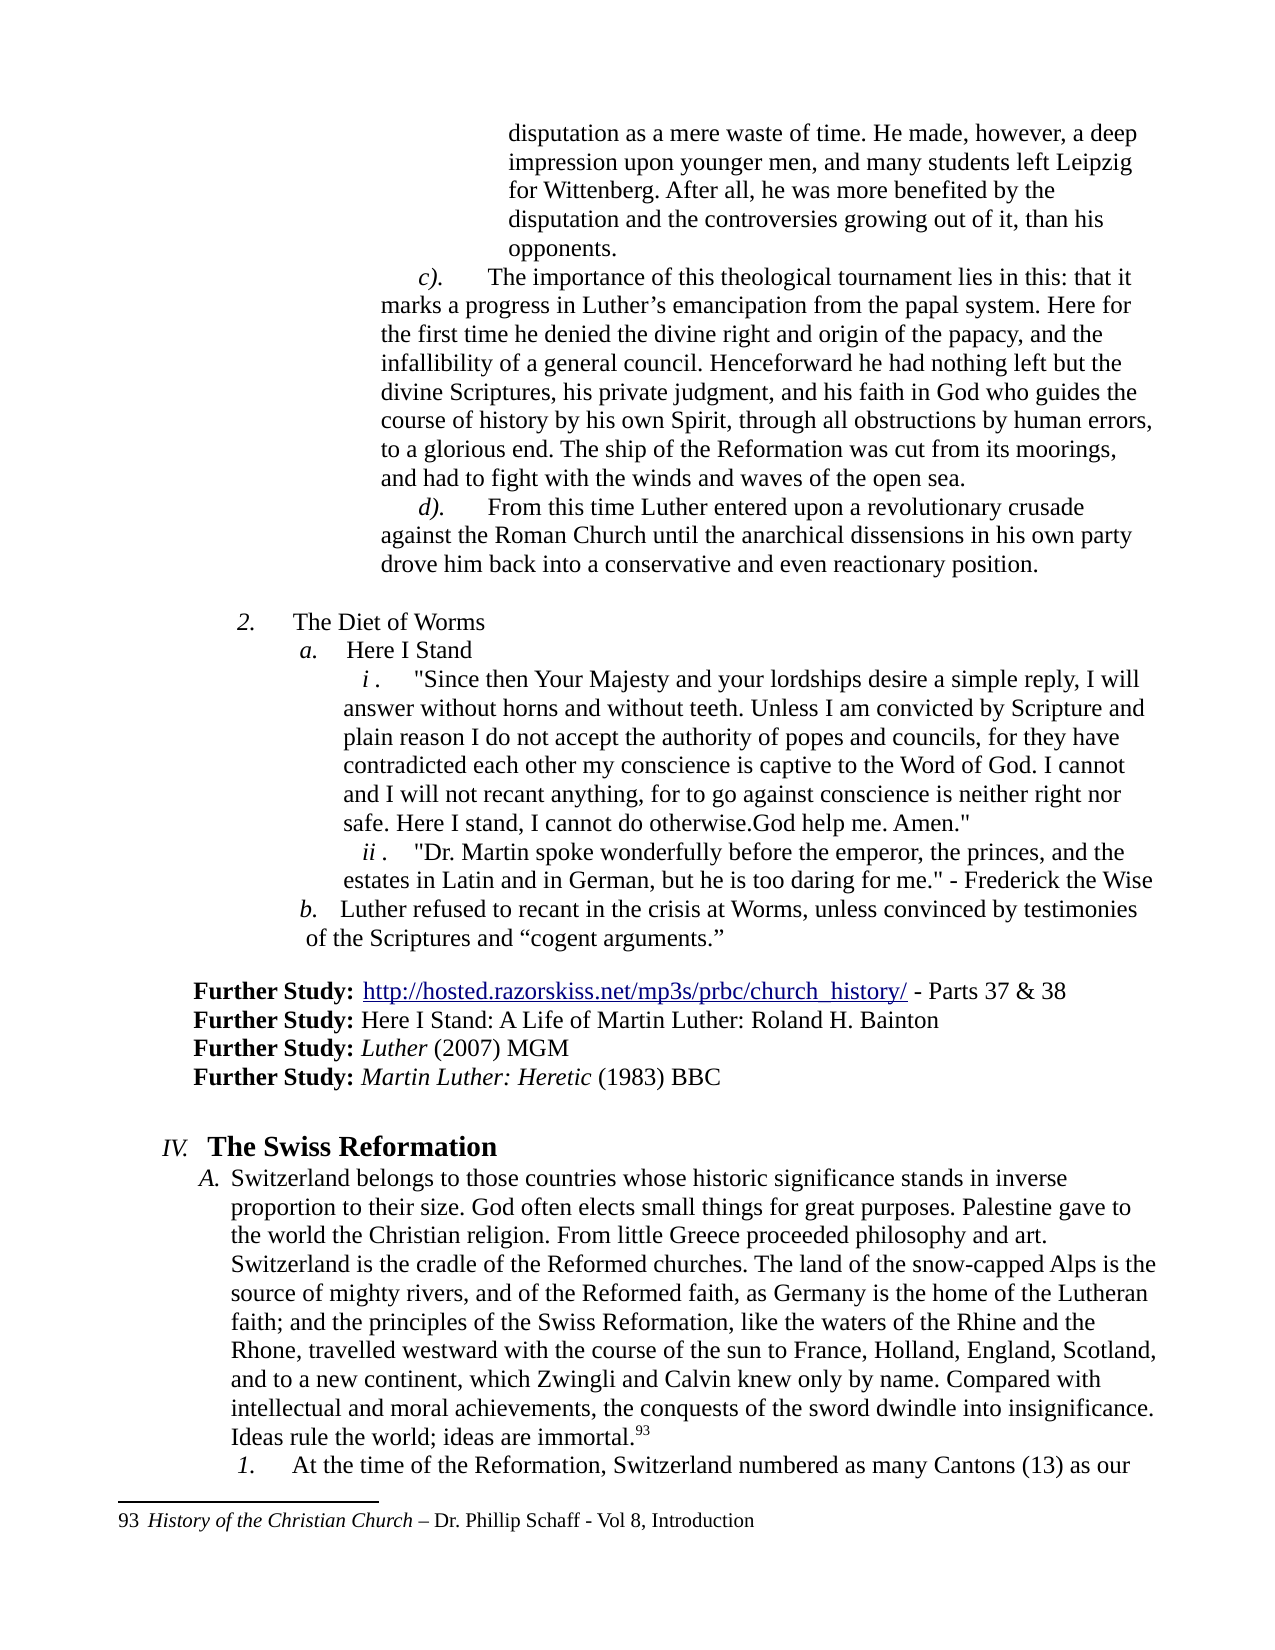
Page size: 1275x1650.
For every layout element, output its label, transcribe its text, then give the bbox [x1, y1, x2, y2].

text Further Study: Here I Stand: A Life of Martin Luther: Roland H. Bainton [193, 1005, 1157, 1033]
list "Dr. Martin spoke wonderfully before the emperor, the princes, and the estates in Latin and in German, but he is too daring for me." - Frederick the Wise [306, 837, 1157, 894]
text Further Study: Luther (2007) MGM [193, 1033, 1157, 1062]
list From this time Luther entered upon a revolutionary crusade against the Roman Church until the anarchical dissensions in his own party drove him back into a conservative and even reactionary position. [343, 492, 1157, 578]
list "Since then Your Majesty and your lordships desire a simple reply, I will answer without horns and without teeth. Unless I am convicted by Scripture and plain reason I do not accept the authority of popes and councils, for they have contradicted each other my conscience is captive to the Word of God. I cannot and I will not recant anything, for to go against conscience is neither right nor safe. Here I stand, I cannot do otherwise.God help me. Amen." [306, 664, 1157, 837]
list Here I Stand [268, 636, 1157, 664]
list History of the Christian Church – Dr. Phillip Schaff - Vol 8, Introduction [118, 1508, 1157, 1532]
list At the time of the Reformation, Switzerland numbered as many Cantons (13) as our [231, 1450, 1157, 1479]
text Further Study: http://hosted.razorskiss.net/mp3s/prbc/church_history/ - Parts 37 & 38 [193, 976, 1157, 1005]
list The Diet of Worms [231, 607, 1157, 636]
list The Swiss Reformation [156, 1129, 1157, 1163]
list The importance of this theological tournament lies in this: that it marks a progress in Luther’s emancipation from the papal system. Here for the first time he denied the divine right and origin of the papacy, and the infallibility of a general council. Henceforward he had nothing left but the divine Scriptures, his private judgment, and his faith in God who guides the course of history by his own Spirit, through all obstructions by human errors, to a glorious end. The ship of the Reformation was cut from its moorings, and had to fight with the winds and waves of the open sea. [343, 262, 1157, 492]
list Switzerland belongs to those countries whose historic significance stands in inverse proportion to their size. God often elects small things for great purposes. Palestine gave to the world the Christian religion. From little Greece proceeded philosophy and art. Switzerland is the cradle of the Reformed churches. The land of the snow-capped Alps is the source of mighty rivers, and of the Reformed faith, as Germany is the home of the Lutheran faith; and the principles of the Swiss Reformation, like the waters of the Rhine and the Rhone, travelled westward with the course of the sun to France, Holland, England, Scotland, and to a new continent, which Zwingli and Calvin knew only by name. Compared with intellectual and moral achievements, the conquests of the sword dwindle into insignificance. Ideas rule the world; ideas are immortal. [193, 1163, 1157, 1450]
text Further Study: Martin Luther: Heretic (1983) BBC [193, 1062, 1157, 1091]
list Luther refused to recant in the crisis at Worms, unless convinced by testimonies of the Scriptures and “cogent arguments.” [268, 894, 1157, 952]
list disputation as a mere waste of time. He made, however, a deep impression upon younger men, and many students left Leipzig for Wittenberg. After all, he was more benefited by the disputation and the controversies growing out of it, than his opponents. [471, 118, 1157, 262]
